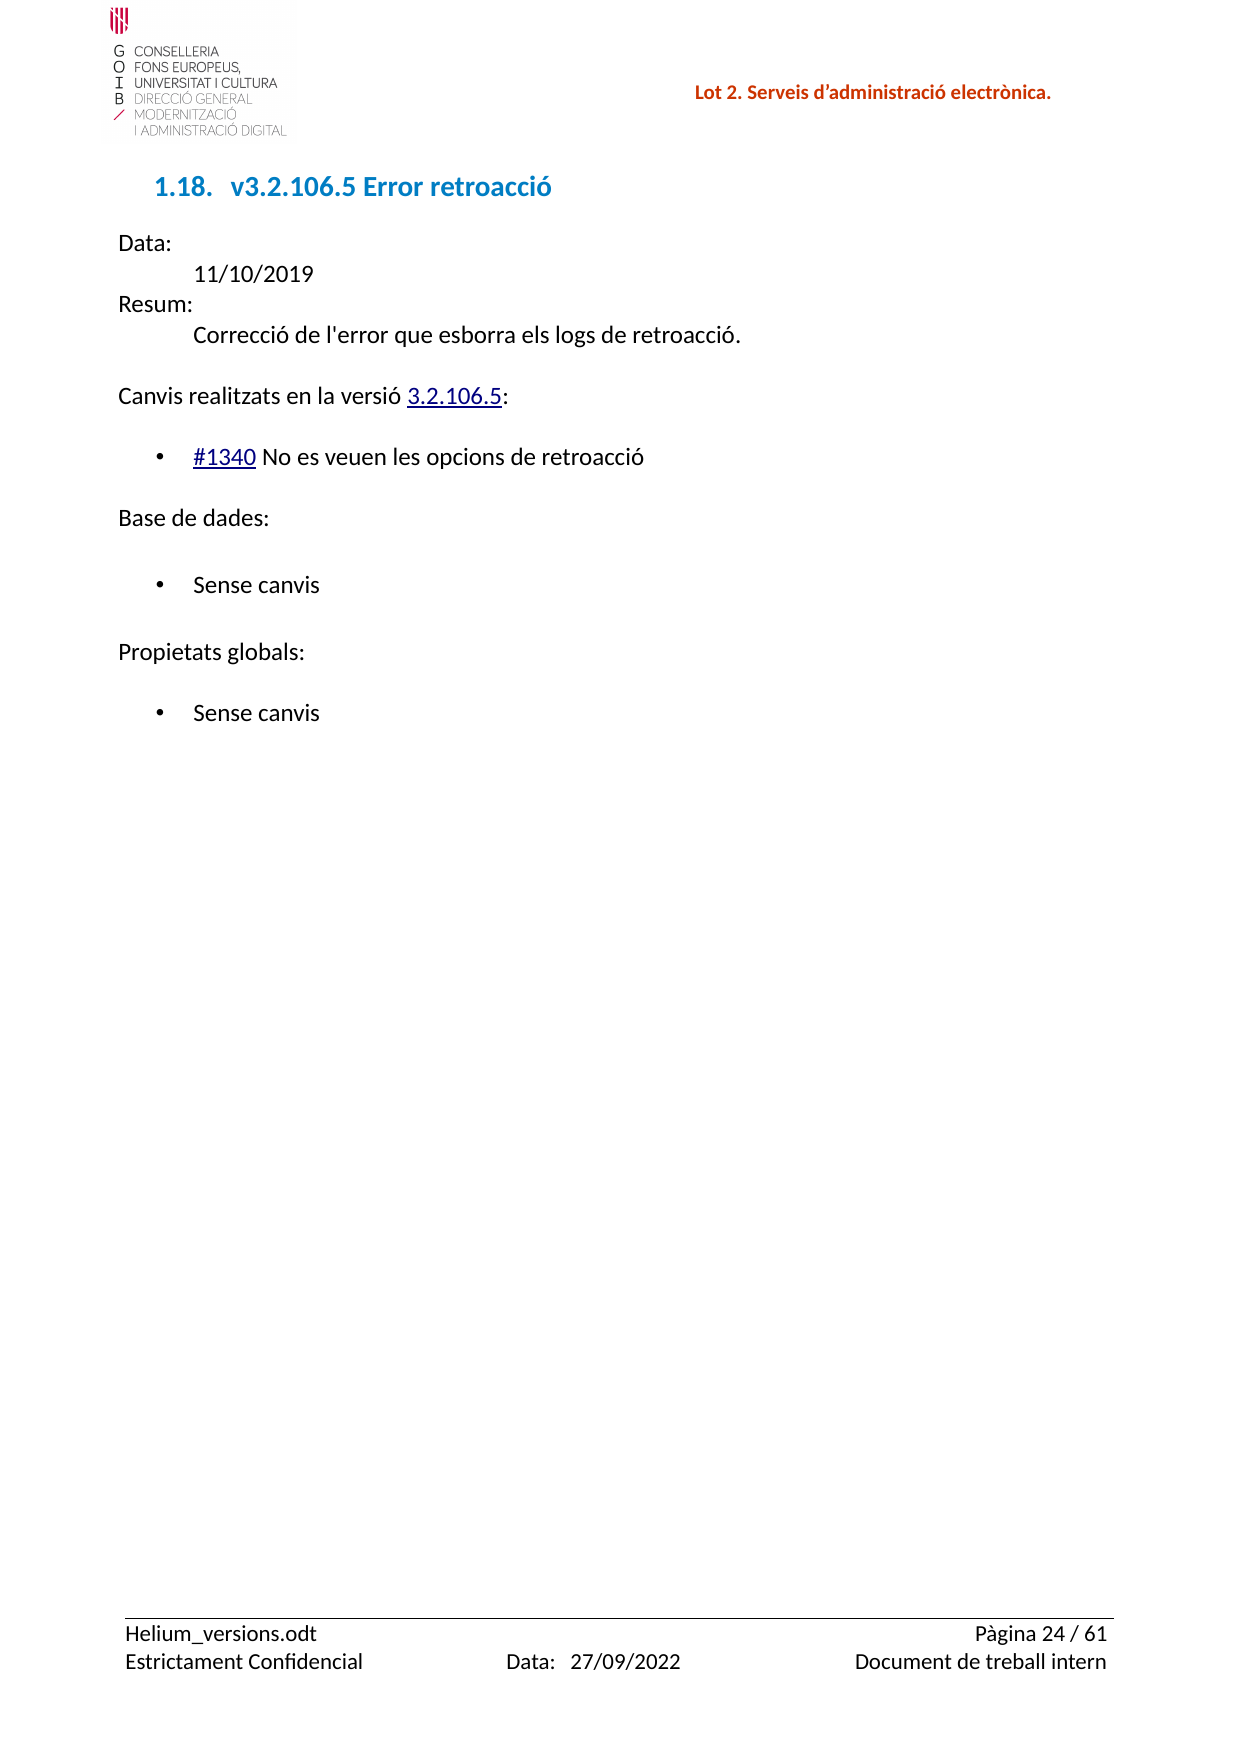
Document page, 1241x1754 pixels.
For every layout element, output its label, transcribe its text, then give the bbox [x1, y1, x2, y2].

subtitle v3.2.106.5 Error retroacció [153, 168, 1122, 204]
list Sense canvis [156, 697, 1122, 728]
text Canvis realitzats en la versió 3.2.106.5: [118, 380, 1122, 411]
list Sense canvis [156, 569, 1122, 600]
text Data: [118, 228, 1122, 258]
picture [100, 0, 297, 144]
text 11/10/2019 [118, 258, 1122, 289]
text Propietats globals: [118, 636, 1122, 667]
text Correcció de l'error que esborra els logs de retroacció. [118, 319, 1122, 350]
text Resum: [118, 289, 1122, 319]
text Base de dades: [118, 502, 1122, 533]
list #1340 No es veuen les opcions de retroacció [156, 441, 1122, 472]
